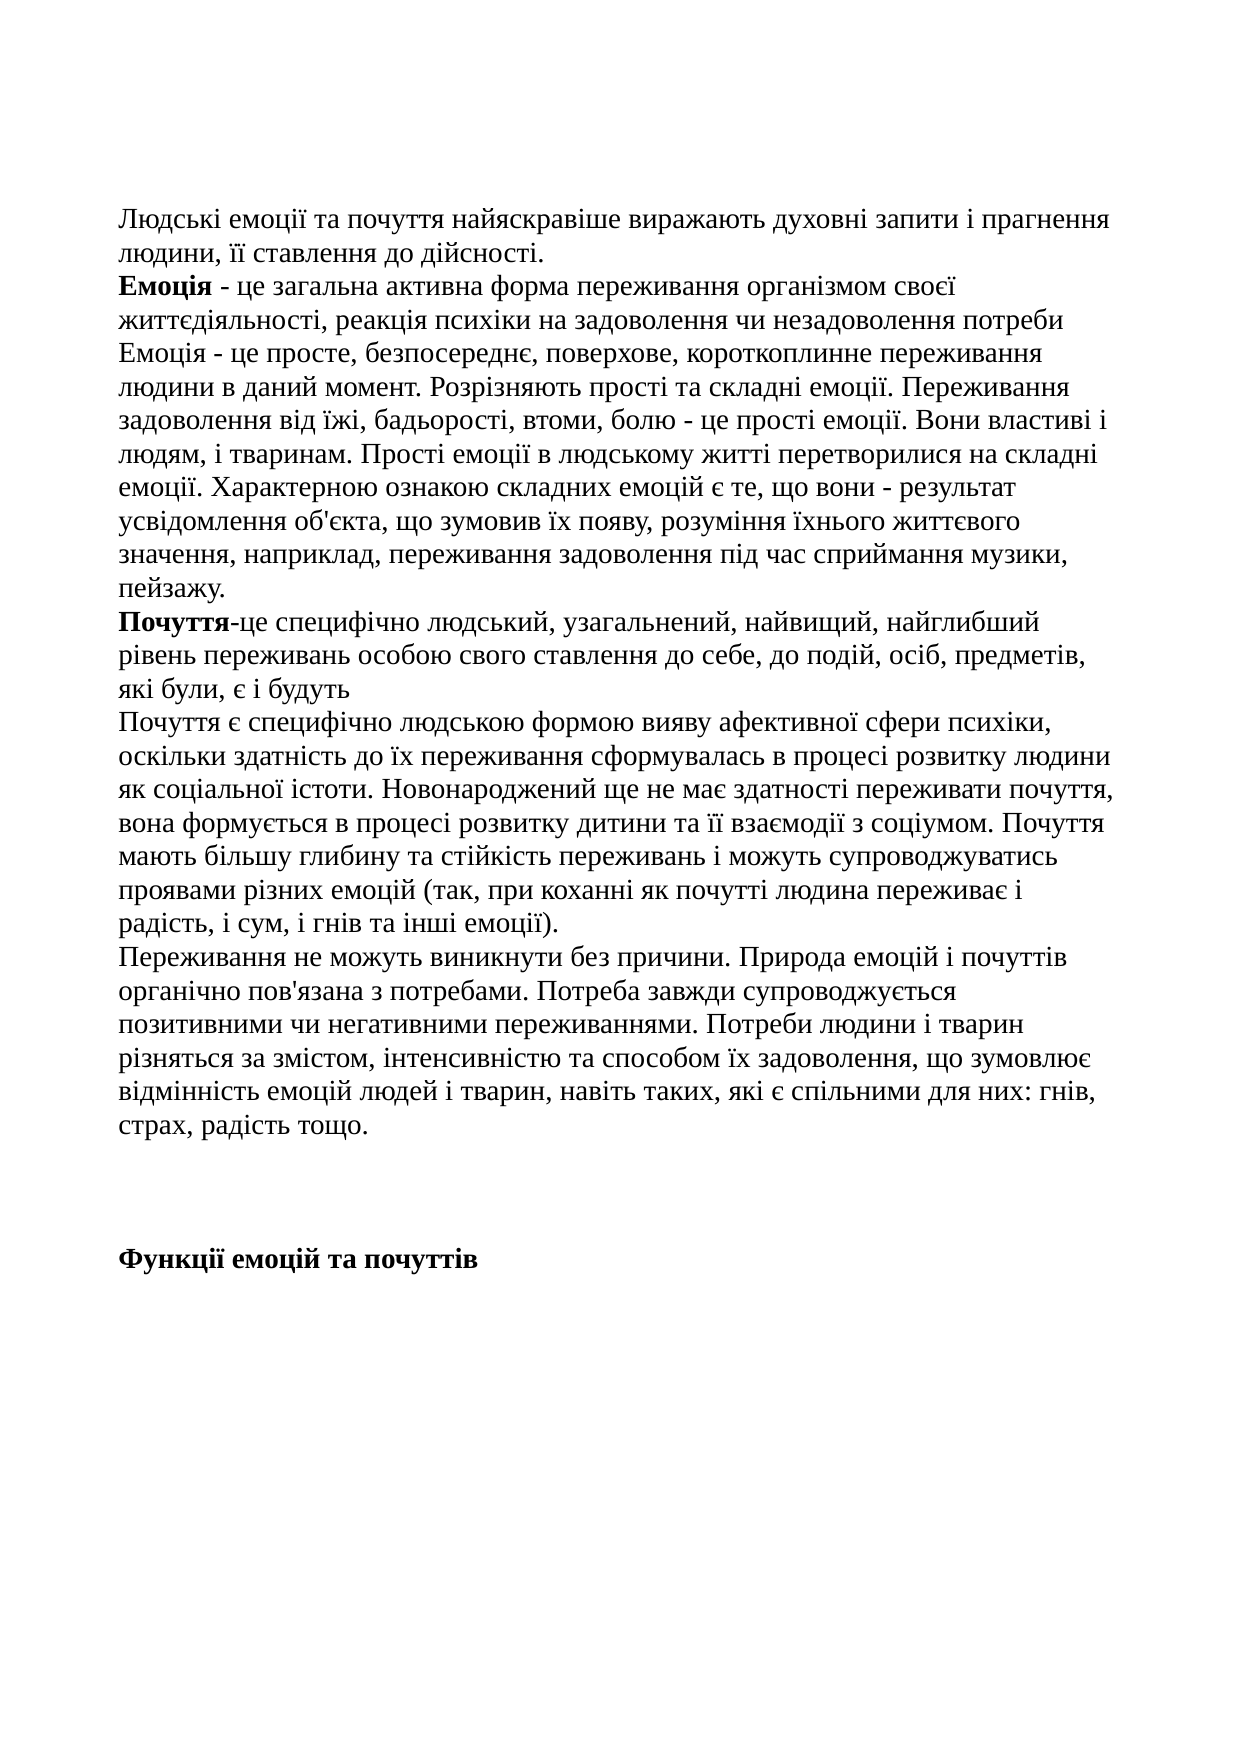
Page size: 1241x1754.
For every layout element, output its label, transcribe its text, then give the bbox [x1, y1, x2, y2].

text Людські емоції та почуття найяскравіше виражають духовні запити і прагнення людини, її ставлення до дійсності. [118, 201, 1122, 268]
text Емоція - це просте, безпосереднє, поверхове, короткоплинне переживання людини в даний момент. Розрізняють прості та складні емоції. Переживання задоволення від їжі, бадьорості, втоми, болю - це прості емоції. Вони властиві і людям, і тваринам. Прості емоції в людському житті перетворилися на складні емоції. Характерною ознакою складних емоцій є те, що вони - результат усвідомлення об'єкта, що зумовив їх появу, розуміння їхнього життєвого значення, наприклад, переживання задоволення під час сприймання музики, пейзажу. [118, 335, 1122, 604]
text Почуття-це специфічно людський, узагальнений, найвищий, найглибший рівень переживань особою свого ставлення до себе, до подій, осіб, предметів, які були, є і будуть [118, 604, 1122, 704]
text Емоція - це загальна активна форма переживання організмом своєї життєдіяльності, реакція психіки на задоволення чи незадоволення потреби [118, 268, 1122, 335]
text Переживання не можуть виникнути без причини. Природа емоцій і почуттів органічно пов'язана з потребами. Потреба завжди супроводжується позитивними чи негативними переживаннями. Потреби людини і тварин різняться за змістом, інтенсивністю та способом їх задоволення, що зумовлює відмінність емоцій людей і тварин, навіть таких, які є спільними для них: гнів, страх, радість тощо. [118, 939, 1122, 1140]
text Функції емоцій та почуттів [118, 1241, 1122, 1274]
text Почуття є специфічно людською формою вияву афективної сфери психіки, оскільки здатність до їх переживання сформувалась в процесі розвитку людини як соціальної істоти. Новонароджений ще не має здатності переживати почуття, вона формується в процесі розвитку дитини та її взаємодії з соціумом. Почуття мають більшу глибину та стійкість переживань і можуть супроводжуватись проявами різних емоцій (так, при коханні як почутті людина переживає і радість, і сум, і гнів та інші емоції). [118, 704, 1122, 939]
